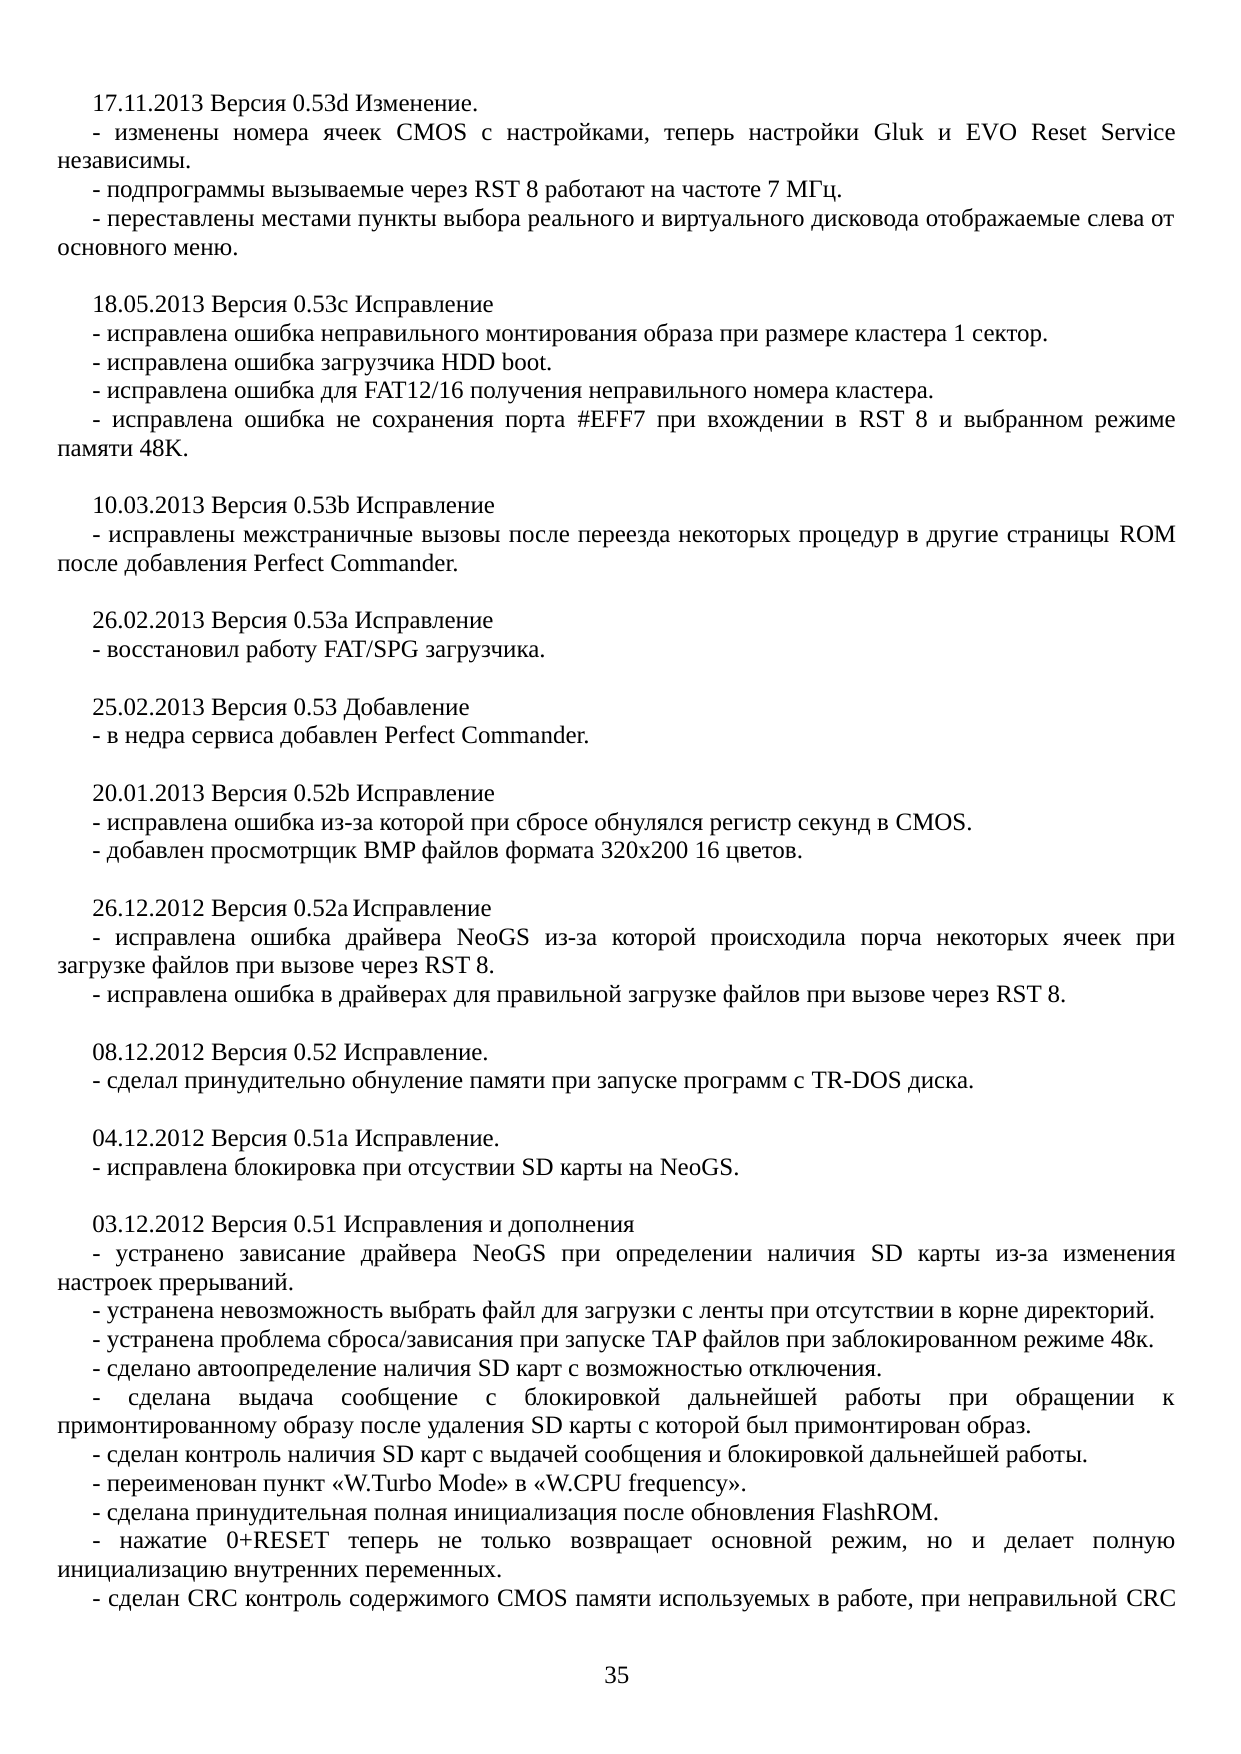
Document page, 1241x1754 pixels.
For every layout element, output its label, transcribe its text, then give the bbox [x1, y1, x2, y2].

text - исправлена ошибка драйвера NeoGS из-за которой происходила порча некоторых ячеек при загрузке файлов при вызове через RST 8. [57, 922, 1176, 979]
text - исправлены межстраничные вызовы после переезда некоторых процедур в другие страницы ROM после добавления Perfect Commander. [57, 519, 1176, 577]
text 03.12.2012 Версия 0.51 Исправления и дополнения [57, 1209, 1176, 1238]
text - переставлены местами пункты выбора реального и виртуального дисковода отображаемые слева от основного меню. [57, 203, 1176, 261]
text 18.05.2013 Версия 0.53c Исправление [57, 289, 1176, 318]
text - переименован пункт «W.Turbo Mode» в «W.CPU frequency». [57, 1468, 1176, 1497]
text - добавлен просмотрщик BMP файлов формата 320х200 16 цветов. [57, 836, 1176, 864]
text 20.01.2013 Версия 0.52b Исправление [57, 778, 1176, 807]
text 26.02.2013 Версия 0.53а Исправление [57, 606, 1176, 634]
text - нажатие 0+RESET теперь не только возвращает основной режим, но и делает полную инициализацию внутренних переменных. [57, 1526, 1176, 1583]
text - исправлена ошибка для FAT12/16 получения неправильного номера кластера. [57, 376, 1176, 404]
text 08.12.2012 Версия 0.52 Исправление. [57, 1037, 1176, 1066]
text - сделан CRC контроль содержимого CMOS памяти используемых в работе, при неправильной CRC [57, 1583, 1176, 1612]
text - исправлена ошибка загрузчика HDD boot. [57, 347, 1176, 376]
text - устранено зависание драйвера NeoGS при определении наличия SD карты из-за изменения настроек прерываний. [57, 1238, 1176, 1296]
text - сделано автоопределение наличия SD карт с возможностью отключения. [57, 1353, 1176, 1382]
text - исправлена ошибка в драйверах для правильной загрузке файлов при вызове через RST 8. [57, 979, 1176, 1008]
text - исправлена ошибка из-за которой при сбросе обнулялся регистр секунд в CMOS. [57, 807, 1176, 836]
text - сделана выдача сообщение с блокировкой дальнейшей работы при обращении к примонтированному образу после удаления SD карты с которой был примонтирован образ. [57, 1382, 1176, 1439]
text - в недра сервиса добавлен Perfect Commander. [57, 721, 1176, 749]
text - устранена невозможность выбрать файл для загрузки с ленты при отсутствии в корне директорий. [57, 1296, 1176, 1324]
text 17.11.2013 Версия 0.53d Изменение. [57, 88, 1176, 117]
text 25.02.2013 Версия 0.53 Добавление [57, 692, 1176, 721]
text - сделал принудительно обнуление памяти при запуске программ с TR-DOS диска. [57, 1066, 1176, 1094]
text - восстановил работу FAT/SPG загрузчика. [57, 634, 1176, 663]
text - устранена проблема сброса/зависания при запуске TAP файлов при заблокированном режиме 48к. [57, 1324, 1176, 1353]
text 10.03.2013 Версия 0.53b Исправление [57, 491, 1176, 519]
text - исправлена ошибка неправильного монтирования образа при размере кластера 1 сектор. [57, 318, 1176, 347]
text 26.12.2012 Версия 0.52а Исправление [57, 893, 1176, 922]
text - сделана принудительная полная инициализация после обновления FlashROM. [57, 1497, 1176, 1526]
text - исправлена блокировка при отсуствии SD карты на NeoGS. [57, 1152, 1176, 1181]
text - изменены номера ячеек CMOS с настройками, теперь настройки Gluk и EVO Reset Service независимы. [57, 117, 1176, 174]
text - сделан контроль наличия SD карт с выдачей сообщения и блокировкой дальнейшей работы. [57, 1439, 1176, 1468]
text 04.12.2012 Версия 0.51a Исправление. [57, 1123, 1176, 1152]
text - исправлена ошибка не сохранения порта #EFF7 при вхождении в RST 8 и выбранном режиме памяти 48K. [57, 404, 1176, 462]
text - подпрограммы вызываемые через RST 8 работают на частоте 7 МГц. [57, 174, 1176, 203]
